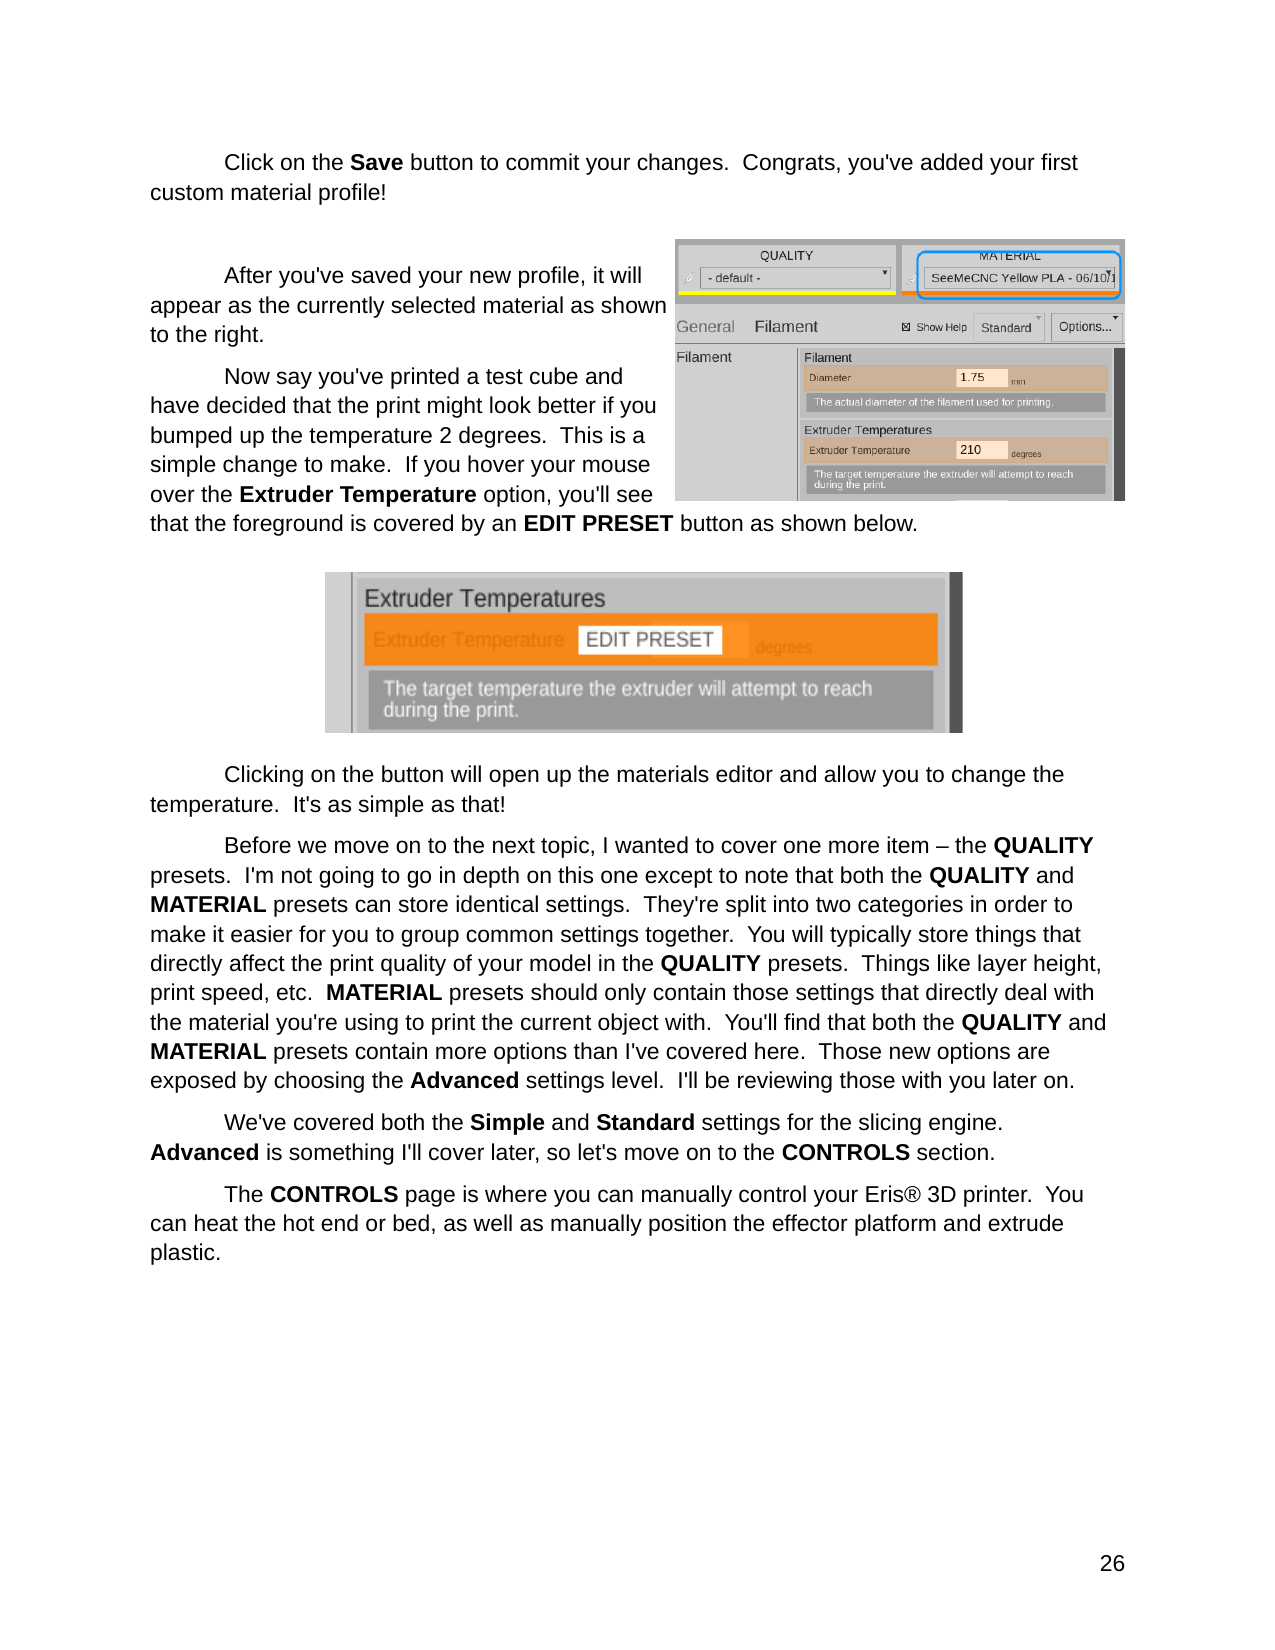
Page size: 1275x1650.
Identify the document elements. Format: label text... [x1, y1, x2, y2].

text Now say you've printed a test cube and have decided that the print might look better if you bumped up the temperature 2 degrees. This is a simple change to make. If you hover your mouse over the Extruder Temperature option, you'll see that the foreground is covered by an EDIT PRESET button as shown below. [150, 364, 1125, 536]
text Before we move on to the next topic, I wanted to cover one more item – the QUALITY presets. I'm not going to go in depth on this one except to note that both the QUALITY and MATERIAL presets can store identical settings. They're split into two categories in order to make it easier for you to group common settings together. You will typically store things that directly affect the print quality of your model in the QUALITY presets. Things like layer height, print speed, etc. MATERIAL presets should only contain those settings that directly deal with the material you're using to print the current object with. You'll find that both the QUALITY and MATERIAL presets contain more options than I've covered here. Those new options are exposed by choosing the Advanced settings level. I'll be reviewing those with you later on. [150, 833, 1125, 1094]
text We've covered both the Simple and Standard settings for the slicing engine. Advanced is something I'll cover later, so let's move on to the CONTROLS section. [150, 1110, 1125, 1165]
text Click on the Save button to commit your changes. Congrats, you've added your first custom material profile! [150, 150, 1125, 205]
picture [675, 239, 1125, 501]
text After you've saved your new profile, it will appear as the currently selected material as shown to the right. [150, 263, 675, 347]
text Clicking on the button will open up the materials editor and allow you to change the temperature. It's as simple as that! [150, 762, 1125, 817]
text The CONTROLS page is where you can manually control your Eris® 3D printer. You can heat the hot end or bed, as well as manually position the effector platform and extrude plastic. [150, 1181, 1125, 1266]
picture [325, 572, 963, 733]
